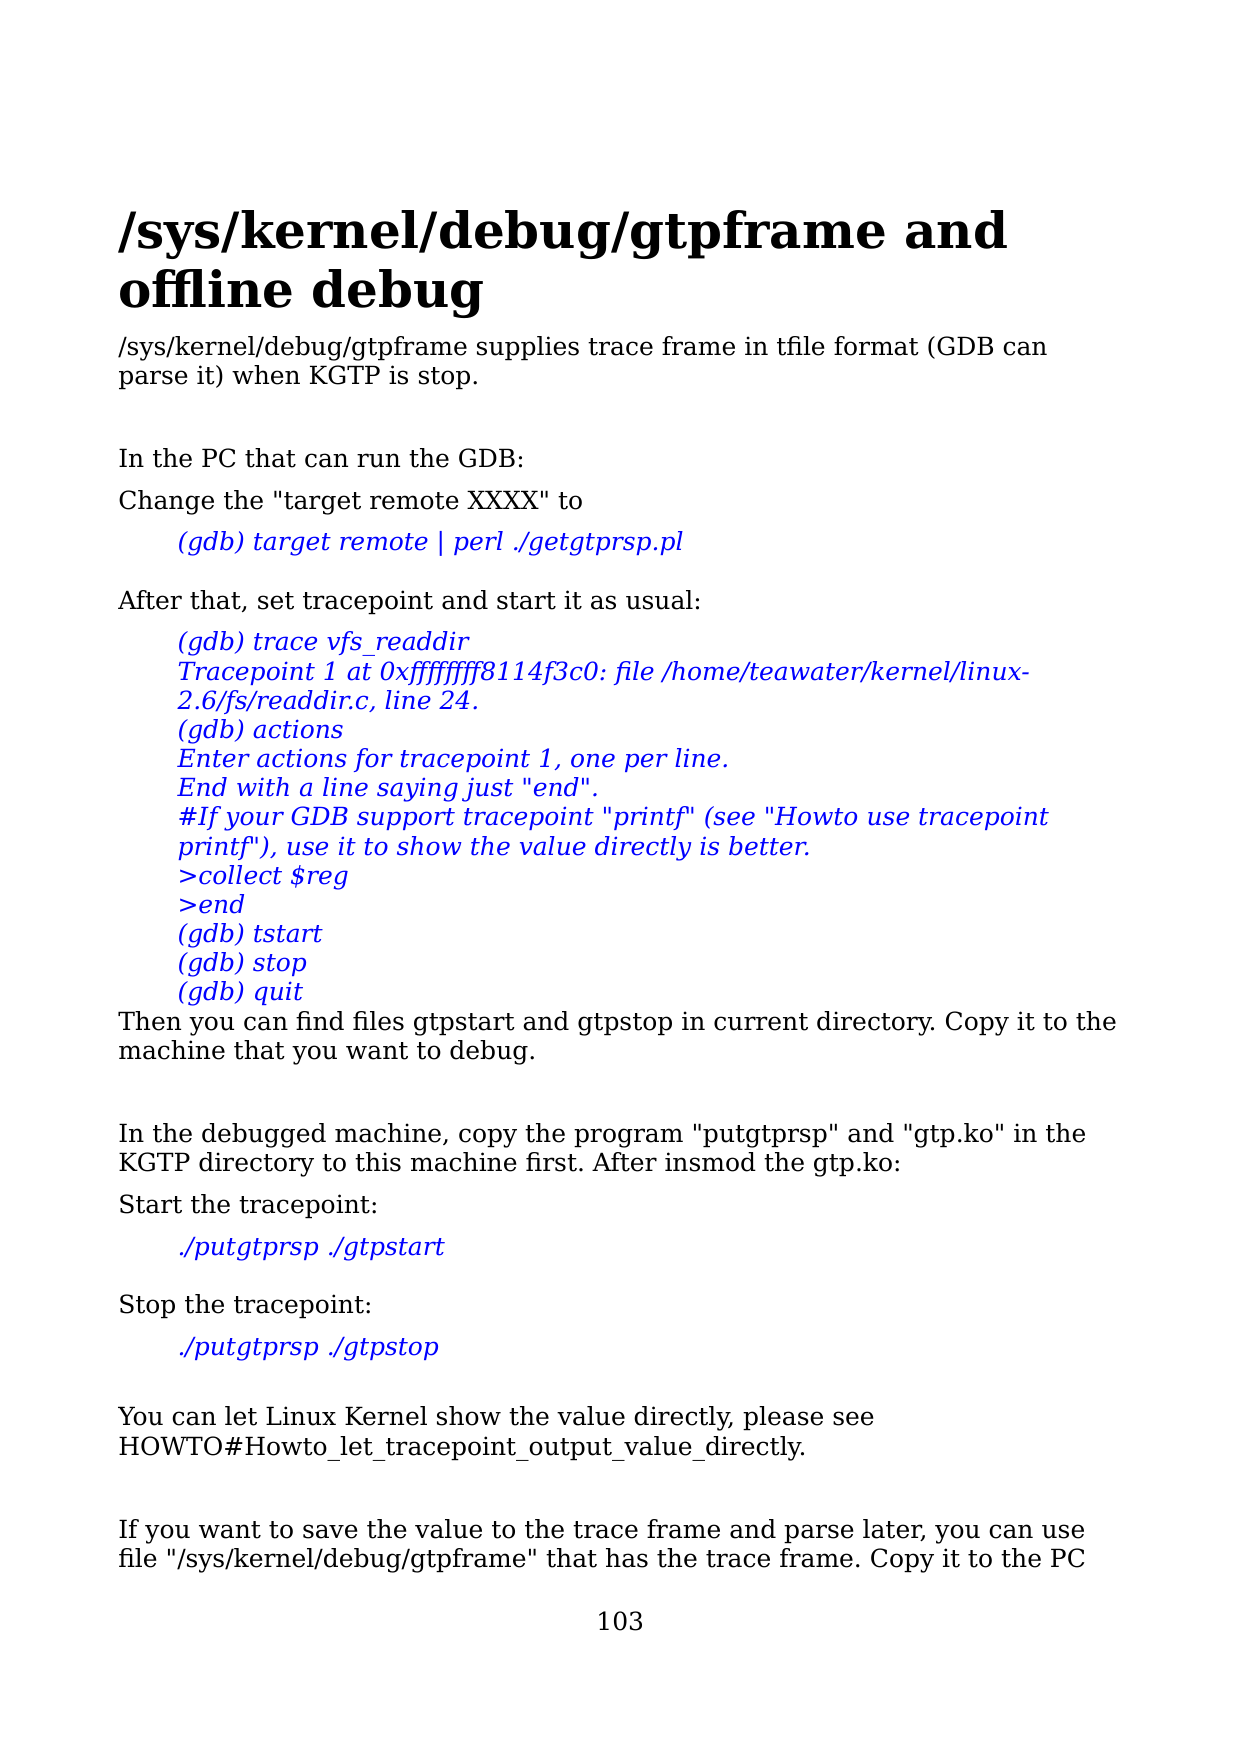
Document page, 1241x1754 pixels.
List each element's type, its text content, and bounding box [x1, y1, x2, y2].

text (gdb) actions [177, 715, 1063, 744]
text End with a line saying just "end". [177, 773, 1063, 803]
text (gdb) stop [177, 948, 1063, 978]
text ./putgtprsp ./gtpstop [177, 1332, 1063, 1361]
text You can let Linux Kernel show the value directly, please see HOWTO#Howto_let_tracepoint_output_value_directly. [118, 1403, 1122, 1461]
text /sys/kernel/debug/gtpframe supplies trace frame in tfile format (GDB can parse it) when KGTP is stop. [118, 332, 1122, 390]
text >end [177, 890, 1063, 919]
text Start the tracepoint: [118, 1190, 1122, 1219]
text If you want to save the value to the trace frame and parse later, you can use file "/sys/kernel/debug/gtpframe" that has the trace frame. Copy it to the PC [118, 1515, 1122, 1573]
text Tracepoint 1 at 0xffffffff8114f3c0: file /home/teawater/kernel/linux-2.6/fs/readdir.c, line 24. [177, 657, 1063, 715]
text (gdb) trace vfs_readdir [177, 628, 1063, 657]
text In the debugged machine, copy the program "putgtprsp" and "gtp.ko" in the KGTP directory to this machine first. After insmod the gtp.ko: [118, 1119, 1122, 1178]
text Stop the tracepoint: [118, 1290, 1122, 1319]
subtitle /sys/kernel/debug/gtpframe and offline debug [118, 202, 1122, 319]
text (gdb) quit [177, 978, 1063, 1007]
text Change the "target remote XXXX" to [118, 486, 1122, 515]
text #If your GDB support tracepoint "printf" (see "Howto use tracepoint printf"), use it to show the value directly is better. [177, 803, 1063, 861]
text Then you can find files gtpstart and gtpstop in current directory. Copy it to the machine that you want to debug. [118, 1007, 1122, 1065]
text After that, set tracepoint and start it as usual: [118, 586, 1122, 615]
text (gdb) target remote | perl ./getgtprsp.pl [177, 528, 1063, 557]
text (gdb) tstart [177, 919, 1063, 948]
text >collect $reg [177, 861, 1063, 890]
text Enter actions for tracepoint 1, one per line. [177, 744, 1063, 773]
text In the PC that can run the GDB: [118, 444, 1122, 473]
text ./putgtprsp ./gtpstart [177, 1232, 1063, 1261]
